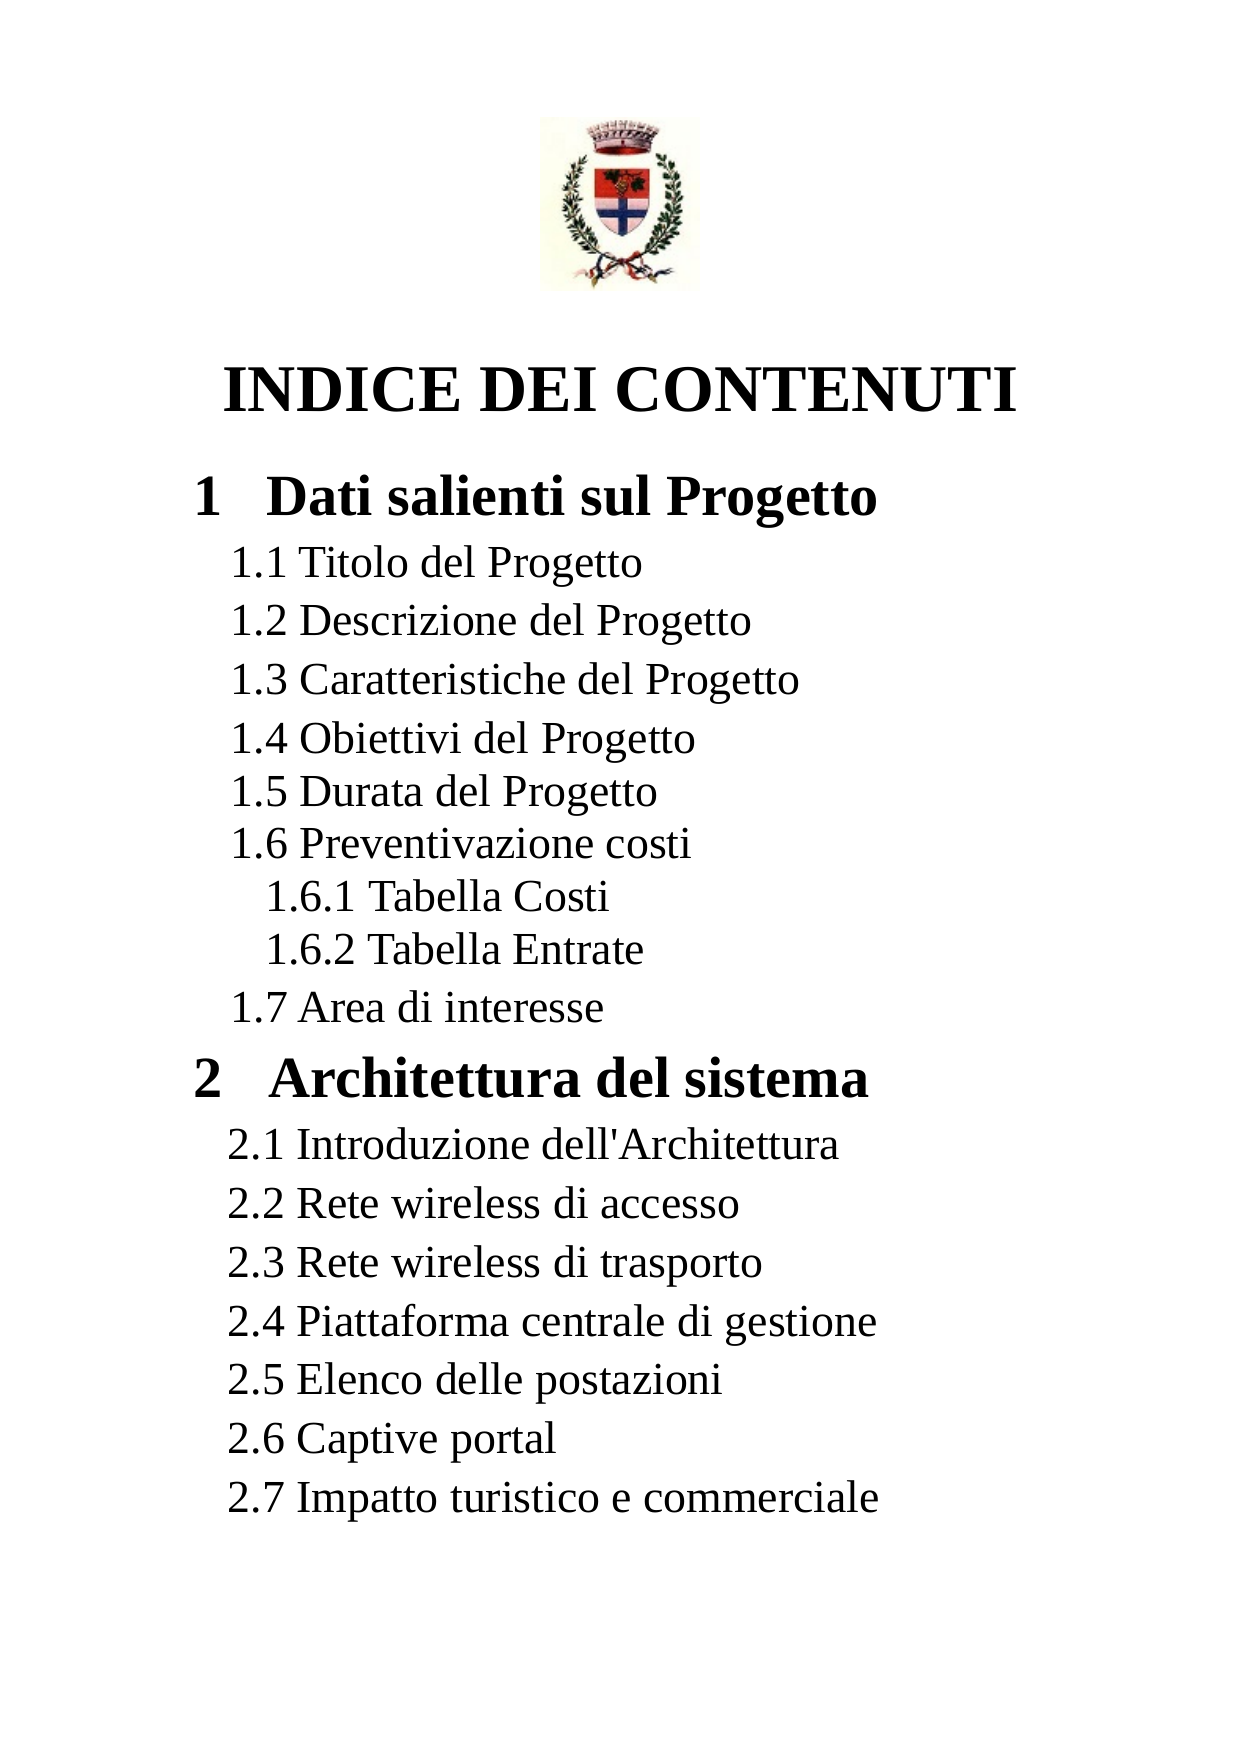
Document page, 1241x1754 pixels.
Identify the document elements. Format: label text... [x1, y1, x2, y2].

list 1.7 Area di interesse [193, 980, 1122, 1033]
list 1.5 Durata del Progetto [193, 763, 1122, 816]
text 2.1 Introduzione dell'Architettura [118, 1117, 1122, 1169]
list 1 Dati salienti sul Progetto [156, 461, 1122, 528]
picture [540, 117, 700, 291]
text INDICE DEI CONTENUTI [118, 350, 1122, 426]
list 1.6 Preventivazione costi [193, 816, 1122, 869]
text 2 Architettura del sistema [118, 1039, 1122, 1111]
text 2.3 Rete wireless di trasporto [118, 1234, 1122, 1287]
list 1.2 Descrizione del Progetto [193, 593, 1122, 646]
list 1.4 Obiettivi del Progetto [193, 711, 1122, 763]
text 2.7 Impatto turistico e commerciale [118, 1469, 1122, 1522]
list 1.3 Caratteristiche del Progetto [193, 652, 1122, 704]
text 2.5 Elenco delle postazioni [118, 1352, 1122, 1404]
list 1.6.1 Tabella Costi [193, 869, 1122, 921]
text 2.6 Captive portal [118, 1411, 1122, 1463]
list 1.6.2 Tabella Entrate [193, 921, 1122, 974]
text 2.2 Rete wireless di accesso [118, 1176, 1122, 1228]
text 2.4 Piattaforma centrale di gestione [118, 1293, 1122, 1346]
list 1.1 Titolo del Progetto [193, 534, 1122, 587]
